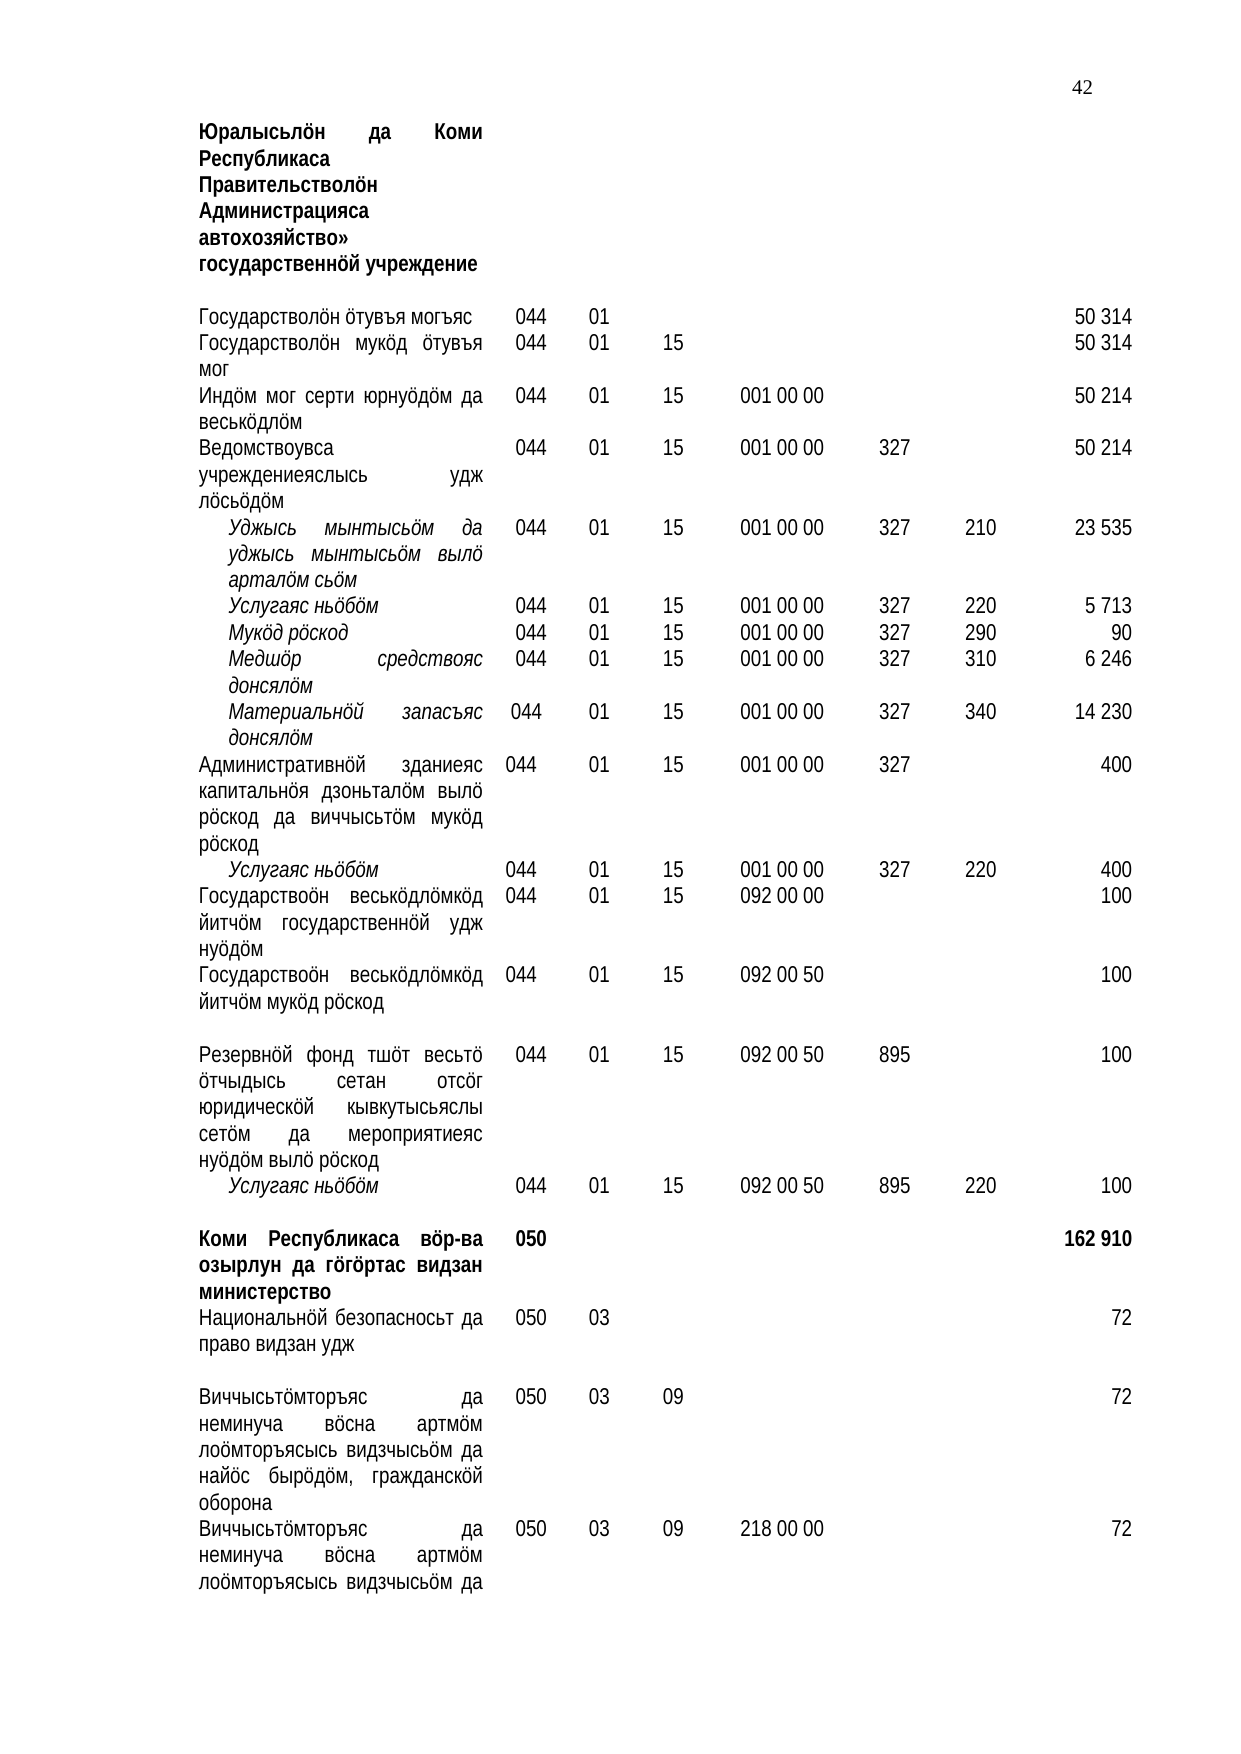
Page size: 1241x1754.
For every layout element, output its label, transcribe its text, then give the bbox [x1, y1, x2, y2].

table_cell [1143, 1199, 1240, 1225]
table_cell Коми Республикаса вöр-ва озырлун да гöгöртас видзан министерство [188, 1225, 494, 1304]
table_cell [716, 329, 848, 382]
table_cell 327 [849, 434, 941, 513]
table_cell [568, 1199, 631, 1225]
table_cell [1021, 118, 1143, 303]
table_cell 15 [631, 434, 716, 513]
table_cell [941, 1225, 1021, 1304]
table_cell 220 [941, 856, 1021, 882]
table_cell 15 [631, 619, 716, 645]
table_cell [849, 883, 941, 961]
table_cell [941, 961, 1021, 1014]
table_cell 15 [631, 961, 716, 1014]
table_cell Материальнöй запасъяс донсялöм [188, 698, 494, 751]
table_cell 15 [631, 1041, 716, 1172]
table_cell [1143, 645, 1240, 698]
table_cell [631, 303, 716, 329]
table_cell [631, 118, 716, 303]
table_cell [849, 1014, 941, 1041]
table_cell 895 [849, 1041, 941, 1172]
table_cell Мукöд рöскод [188, 619, 494, 645]
table_cell 72 [1021, 1304, 1143, 1383]
table_cell [631, 1225, 716, 1304]
table_cell [1143, 593, 1240, 619]
table_cell 72 [1021, 1515, 1143, 1594]
table_cell [1143, 1172, 1240, 1199]
table_cell 50 314 [1021, 303, 1143, 329]
table_cell 01 [568, 961, 631, 1014]
table_cell 044 [494, 329, 568, 382]
table_cell [1143, 434, 1240, 513]
table_cell [1143, 514, 1240, 592]
table_cell 050 [494, 1225, 568, 1304]
table_cell Виччысьтöмторъяс да неминуча вöсна артмöм лоöмторъясысь видзчысьöм да [188, 1515, 494, 1594]
table_cell 310 [941, 645, 1021, 698]
table_cell [1143, 1304, 1240, 1383]
table_cell [1143, 303, 1240, 329]
table_cell 092 00 50 [716, 961, 848, 1014]
table_cell 001 00 00 [716, 751, 848, 856]
table_cell 001 00 00 [716, 382, 848, 434]
table_cell [494, 1199, 568, 1225]
table_cell 100 [1021, 961, 1143, 1014]
table_cell [1021, 1014, 1143, 1041]
table_cell 092 00 50 [716, 1172, 848, 1199]
table_cell [1143, 961, 1240, 1014]
table_cell 001 00 00 [716, 645, 848, 698]
table_cell 72 [1021, 1383, 1143, 1515]
table_cell 01 [568, 645, 631, 698]
table_cell [849, 1304, 941, 1383]
table_cell [568, 1014, 631, 1041]
table_cell 327 [849, 619, 941, 645]
table_cell 15 [631, 382, 716, 434]
table_cell 001 00 00 [716, 514, 848, 592]
table_cell [188, 1014, 494, 1041]
table_cell 15 [631, 751, 716, 856]
table_cell [941, 1014, 1021, 1041]
table_cell 220 [941, 1172, 1021, 1199]
table_cell Ведомствоувса учреждениеяслысь удж лöсьöдöм [188, 434, 494, 513]
table_cell 327 [849, 856, 941, 882]
table_cell Уджысь мынтысьöм да уджысь мынтысьöм вылö арталöм сьöм [188, 514, 494, 592]
table_cell 15 [631, 1172, 716, 1199]
table_cell 290 [941, 619, 1021, 645]
table_cell 15 [631, 514, 716, 592]
table_cell 01 [568, 1172, 631, 1199]
table_cell 044 [494, 434, 568, 513]
table_cell 14 230 [1021, 698, 1143, 751]
table_cell Административнöй зданиеяс капитальнöя дзоньталöм вылö рöскод да виччысьтöм мукöд рöскод [188, 751, 494, 856]
table_cell 044 [494, 1172, 568, 1199]
table_cell 340 [941, 698, 1021, 751]
table_cell 400 [1021, 751, 1143, 856]
table_cell [568, 118, 631, 303]
table_cell [716, 118, 848, 303]
table_cell 044 [494, 303, 568, 329]
table_cell [716, 1383, 848, 1515]
table_cell [1143, 856, 1240, 882]
table_cell 001 00 00 [716, 593, 848, 619]
table_cell 01 [568, 593, 631, 619]
table_cell 044 [494, 645, 568, 698]
table_cell 01 [568, 434, 631, 513]
table_cell 044 [494, 1041, 568, 1172]
table_cell [1143, 1225, 1240, 1304]
table_cell [494, 118, 568, 303]
table_cell Государстволöн öтувъя могъяс [188, 303, 494, 329]
table_cell [1143, 118, 1240, 303]
table_cell [716, 1014, 848, 1041]
table_cell [1021, 1199, 1143, 1225]
table_cell 044 [494, 856, 568, 882]
table_cell [849, 303, 941, 329]
table_cell Виччысьтöмторъяс да неминуча вöсна артмöм лоöмторъясысь видзчысьöм да найöс бырöдöм, гражданскöй оборона [188, 1383, 494, 1515]
table_cell [941, 1383, 1021, 1515]
table_cell [849, 329, 941, 382]
table_cell [941, 118, 1021, 303]
table_cell 15 [631, 856, 716, 882]
table_cell 15 [631, 645, 716, 698]
table_cell 044 [494, 382, 568, 434]
table_cell 100 [1021, 1172, 1143, 1199]
table_cell Услугаяс ньöбöм [188, 856, 494, 882]
table_cell [631, 1014, 716, 1041]
table_cell [716, 303, 848, 329]
table_cell [631, 1199, 716, 1225]
table_cell 044 [494, 751, 568, 856]
table_cell 210 [941, 514, 1021, 592]
table_cell 03 [568, 1515, 631, 1594]
table_cell 050 [494, 1304, 568, 1383]
table_cell 327 [849, 514, 941, 592]
table_cell [1143, 1515, 1240, 1594]
table_cell 50 214 [1021, 434, 1143, 513]
table_cell 15 [631, 593, 716, 619]
table_cell 15 [631, 698, 716, 751]
table_cell 01 [568, 514, 631, 592]
table_cell [716, 1304, 848, 1383]
table_cell [849, 118, 941, 303]
table_cell 50 214 [1021, 382, 1143, 434]
table_cell 001 00 00 [716, 434, 848, 513]
table_cell Услугаяс ньöбöм [188, 593, 494, 619]
table_cell Государствоöн веськöдлöм­кöд йитчöм государственнöй удж нуöдöм [188, 883, 494, 961]
table_cell [849, 1515, 941, 1594]
table_cell [941, 1199, 1021, 1225]
table_cell Государствоöн веськöдлöм­кöд йитчöм мукöд рöскод [188, 961, 494, 1014]
table_cell 050 [494, 1383, 568, 1515]
table_cell [849, 961, 941, 1014]
table_cell [1143, 329, 1240, 382]
table_cell [631, 1304, 716, 1383]
table_cell 220 [941, 593, 1021, 619]
table_cell [941, 1515, 1021, 1594]
table_cell 6 246 [1021, 645, 1143, 698]
table_cell 001 00 00 [716, 698, 848, 751]
table_cell [849, 1199, 941, 1225]
table_cell Индöм мог серти юрнуöдöм да веськöдлöм [188, 382, 494, 434]
table_cell [494, 1014, 568, 1041]
table_cell 01 [568, 303, 631, 329]
table_cell 327 [849, 593, 941, 619]
table_cell 03 [568, 1304, 631, 1383]
table_cell 044 [494, 514, 568, 592]
table_cell 092 00 00 [716, 883, 848, 961]
table_cell 15 [631, 883, 716, 961]
table_cell [188, 1199, 494, 1225]
table_cell [1143, 382, 1240, 434]
table_cell [849, 1383, 941, 1515]
table_cell [1143, 698, 1240, 751]
table_cell 23 535 [1021, 514, 1143, 592]
table_cell 01 [568, 883, 631, 961]
table_cell 400 [1021, 856, 1143, 882]
table_cell 01 [568, 1041, 631, 1172]
table_cell 162 910 [1021, 1225, 1143, 1304]
table_cell 03 [568, 1383, 631, 1515]
table_cell 90 [1021, 619, 1143, 645]
table_cell [1143, 751, 1240, 856]
table_cell 001 00 00 [716, 856, 848, 882]
table_cell [1143, 619, 1240, 645]
table_cell 044 [494, 593, 568, 619]
table_cell Юралысьлöн да Коми Республикаса Правительстволöн Администрацияса автохозяйство» государственнöй учреждение [188, 118, 494, 303]
table_cell [941, 434, 1021, 513]
table_cell 895 [849, 1172, 941, 1199]
table_cell [716, 1199, 848, 1225]
table_cell [941, 1304, 1021, 1383]
table_cell 01 [568, 382, 631, 434]
table_cell 09 [631, 1515, 716, 1594]
table_cell [1143, 1014, 1240, 1041]
table_cell 5 713 [1021, 593, 1143, 619]
table_cell [941, 303, 1021, 329]
table_cell [716, 1225, 848, 1304]
table_cell [1143, 1383, 1240, 1515]
table_cell 044 [494, 698, 568, 751]
table_cell 100 [1021, 883, 1143, 961]
table_cell 327 [849, 645, 941, 698]
table_cell 050 [494, 1515, 568, 1594]
table_cell 15 [631, 329, 716, 382]
table_cell Услугаяс ньöбöм [188, 1172, 494, 1199]
table_cell [849, 1225, 941, 1304]
table_cell 01 [568, 619, 631, 645]
table_cell 327 [849, 698, 941, 751]
table_cell Национальнöй безопасносьт да право видзан удж [188, 1304, 494, 1383]
table_cell [941, 382, 1021, 434]
table_cell [941, 329, 1021, 382]
table_cell 001 00 00 [716, 619, 848, 645]
table_cell [941, 751, 1021, 856]
table_cell [849, 382, 941, 434]
table_cell 01 [568, 856, 631, 882]
table_cell 100 [1021, 1041, 1143, 1172]
table_cell [941, 883, 1021, 961]
table_cell [941, 1041, 1021, 1172]
table_cell Государстволöн мукöд öтувъя мог [188, 329, 494, 382]
table_cell 044 [494, 883, 568, 961]
table_cell 218 00 00 [716, 1515, 848, 1594]
table_cell 01 [568, 698, 631, 751]
table_cell [568, 1225, 631, 1304]
table_cell 044 [494, 961, 568, 1014]
table_cell Медшöр средствояс донсялöм [188, 645, 494, 698]
table_cell 50 314 [1021, 329, 1143, 382]
table_cell 01 [568, 329, 631, 382]
table_cell 09 [631, 1383, 716, 1515]
table_cell Резервнöй фонд тшöт весьтö öтчыдысь сетан отсöг юридическöй кывкутысь­яслы сетöм да мероприятиеяс нуöдöм вылö рöскод [188, 1041, 494, 1172]
table_cell 327 [849, 751, 941, 856]
table_cell [1143, 1041, 1240, 1172]
table_cell 044 [494, 619, 568, 645]
table_cell 01 [568, 751, 631, 856]
table_cell 092 00 50 [716, 1041, 848, 1172]
table_cell [1143, 883, 1240, 961]
